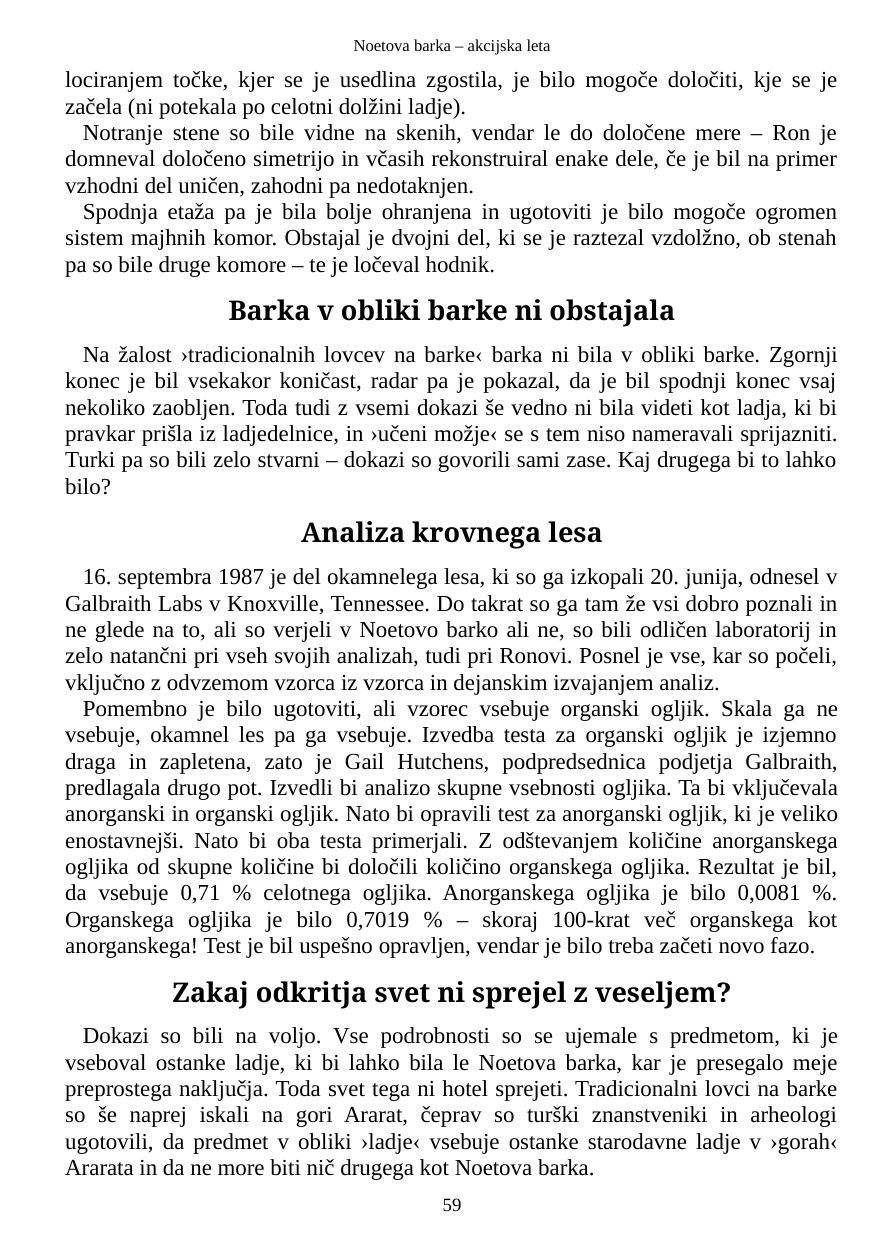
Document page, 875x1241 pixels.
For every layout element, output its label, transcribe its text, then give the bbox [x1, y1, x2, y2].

subtitle Analiza krovnega lesa [65, 514, 839, 551]
text Pomembno je bilo ugotoviti, ali vzorec vsebuje organski ogljik. Skala ga ne vsebuje, okamnel les pa ga vsebuje. Izvedba testa za organski ogljik je izjemno draga in zapletena, zato je Gail Hutchens, podpredsednica podjetja Galbraith, predlagala drugo pot. Izvedli bi analizo skupne vsebnosti ogljika. Ta bi vključevala anorganski in organski ogljik. Nato bi opravili test za anorganski ogljik, ki je veliko enostavnejši. Nato bi oba testa primerjali. Z odštevanjem količine anorganskega ogljika od skupne količine bi določili količino organskega ogljika. Rezultat je bil, da vsebuje 0,71 % celotnega ogljika. Anorganskega ogljika je bilo 0,0081 %. Organskega ogljika je bilo 0,7019 % – skoraj 100-krat več organskega kot anorganskega! Test je bil uspešno opravljen, vendar je bilo treba začeti novo fazo. [65, 695, 839, 958]
subtitle Barka v obliki barke ni obstajala [65, 292, 839, 329]
text Dokazi so bili na voljo. Vse podrobnosti so se ujemale s predmetom, ki je vseboval ostanke ladje, ki bi lahko bila le Noetova barka, kar je presegalo meje preprostega naključja. Toda svet tega ni hotel sprejeti. Tradicionalni lovci na barke so še naprej iskali na gori Ararat, čeprav so turški znanstveniki in arheologi ugotovili, da predmet v obliki ›ladje‹ vsebuje ostanke starodavne ladje v ›gorah‹ Ararata in da ne more biti nič drugega kot Noetova barka. [65, 1022, 839, 1181]
subtitle Zakaj odkritja svet ni sprejel z veseljem? [65, 973, 839, 1010]
text Notranje stene so bile vidne na skenih, vendar le do določene mere – Ron je domneval določeno simetrijo in včasih rekonstruiral enake dele, če je bil na primer vzhodni del uničen, zahodni pa nedotaknjen. [65, 119, 839, 198]
text Na žalost ›tradicionalnih lovcev na barke‹ barka ni bila v obliki barke. Zgornji konec je bil vsekakor koničast, radar pa je pokazal, da je bil spodnji konec vsaj nekoliko zaobljen. Toda tudi z vsemi dokazi še vedno ni bila videti kot ladja, ki bi pravkar prišla iz ladjedelnice, in ›učeni možje‹ se s tem niso nameravali sprijazniti. Turki pa so bili zelo stvarni – dokazi so govorili sami zase. Kaj drugega bi to lahko bilo? [65, 341, 839, 499]
text 16. septembra 1987 je del okamnelega lesa, ki so ga izkopali 20. junija, odnesel v Galbraith Labs v Knoxville, Tennessee. Do takrat so ga tam že vsi dobro poznali in ne glede na to, ali so verjeli v Noetovo barko ali ne, so bili odličen laboratorij in zelo natančni pri vseh svojih analizah, tudi pri Ronovi. Posnel je vse, kar so počeli, vključno z odvzemom vzorca iz vzorca in dejanskim izvajanjem analiz. [65, 563, 839, 695]
text Spodnja etaža pa je bila bolje ohranjena in ugotoviti je bilo mogoče ogromen sistem majhnih komor. Obstajal je dvojni del, ki se je raztezal vzdolžno, ob stenah pa so bile druge komore – te je ločeval hodnik. [65, 198, 839, 277]
text lociranjem točke, kjer se je usedlina zgostila, je bilo mogoče določiti, kje se je začela (ni potekala po celotni dolžini ladje). [65, 66, 839, 119]
